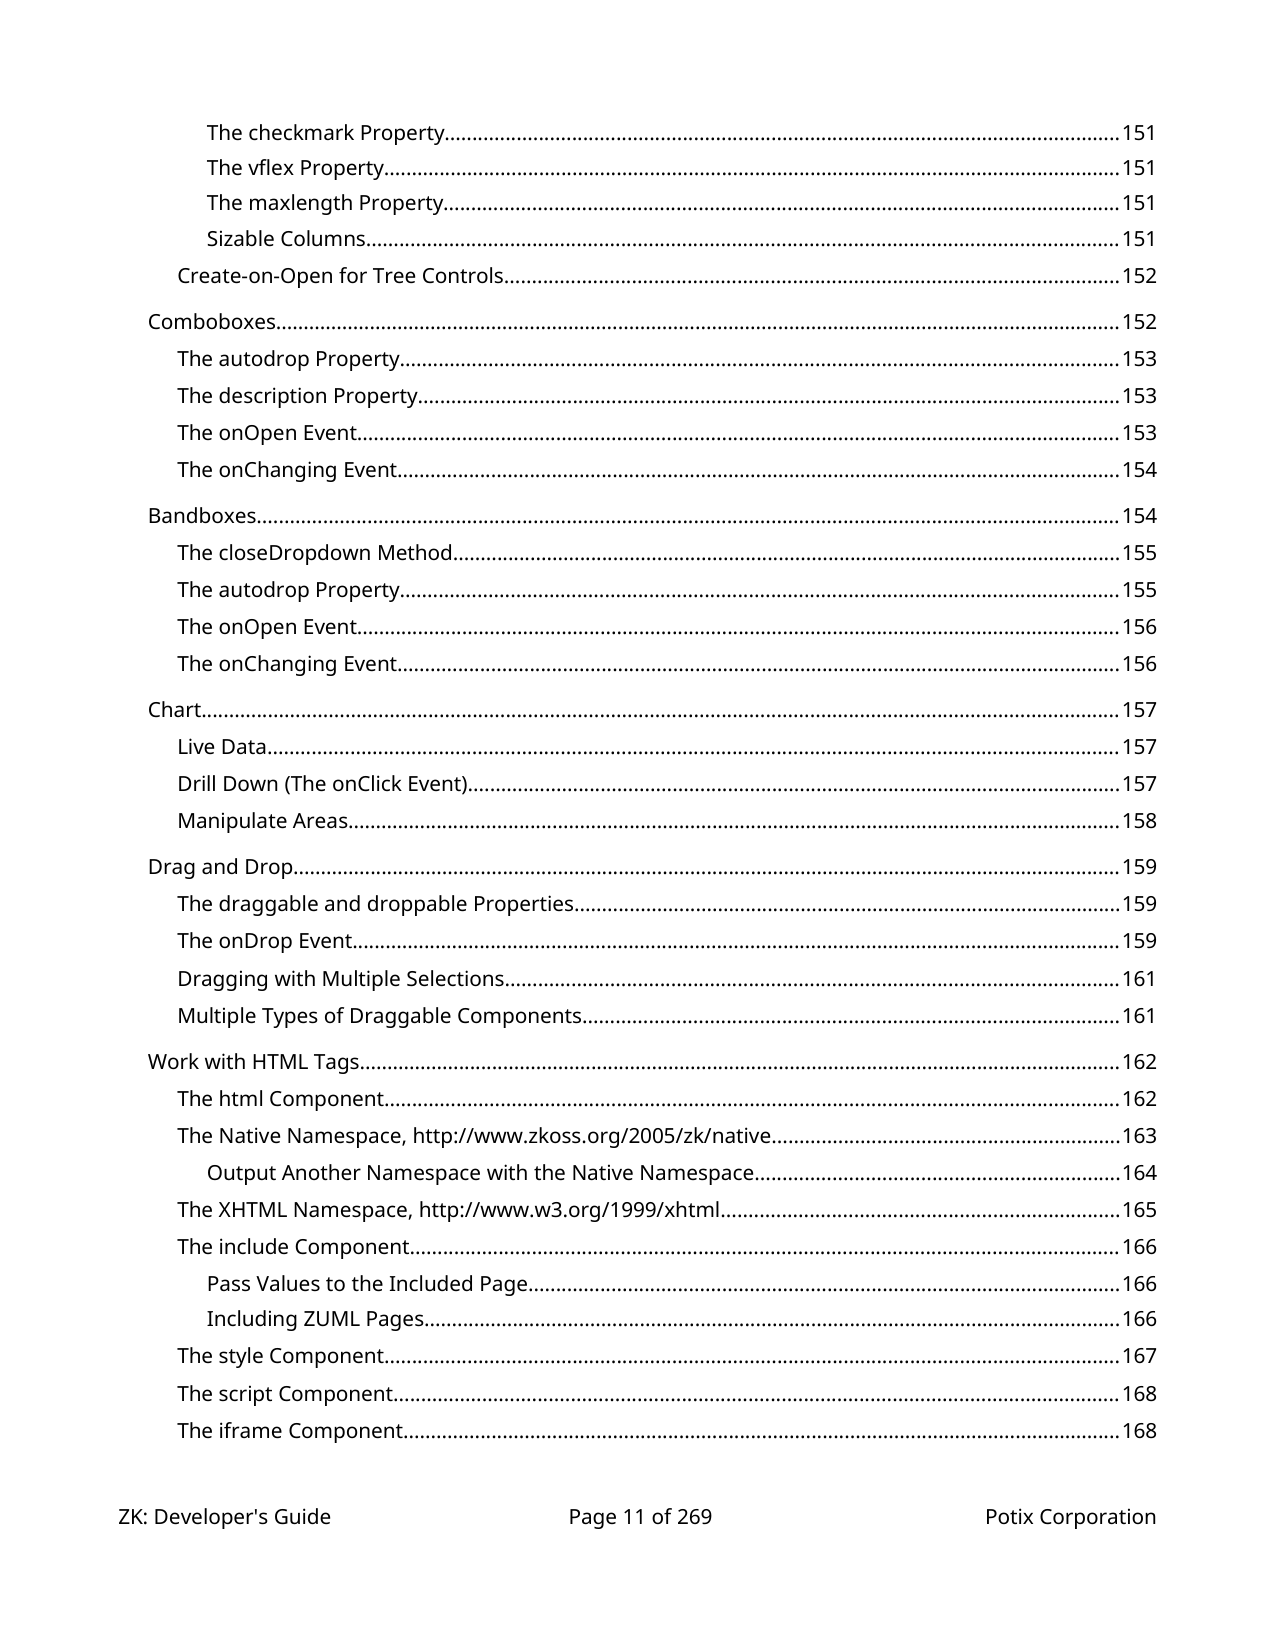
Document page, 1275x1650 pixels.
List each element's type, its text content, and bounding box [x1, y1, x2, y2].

text The maxlength Property 151 [207, 188, 1157, 217]
text The closeDropdown Method 155 [177, 538, 1157, 566]
text The autodrop Property 155 [177, 575, 1157, 603]
text Work with HTML Tags 162 [148, 1047, 1157, 1075]
text Including ZUML Pages 166 [207, 1304, 1157, 1333]
text The script Component 168 [177, 1379, 1157, 1407]
text The onChanging Event 154 [177, 455, 1157, 483]
text The iframe Component 168 [177, 1416, 1157, 1444]
text The Native Namespace, http://www.zkoss.org/2005/zk/native 163 [177, 1121, 1157, 1149]
text Sizable Columns 151 [207, 224, 1157, 252]
text Live Data 157 [177, 732, 1157, 761]
text The onDrop Event 159 [177, 927, 1157, 955]
text The include Component 166 [177, 1232, 1157, 1260]
text The XHTML Namespace, http://www.w3.org/1999/xhtml 165 [177, 1195, 1157, 1223]
text The autodrop Property 153 [177, 344, 1157, 372]
text The vflex Property 151 [207, 153, 1157, 182]
text The style Component 167 [177, 1342, 1157, 1370]
text Manipulate Areas 158 [177, 807, 1157, 835]
text Drill Down (The onClick Event) 157 [177, 769, 1157, 798]
text Pass Values to the Included Page 166 [207, 1269, 1157, 1297]
text The checkmark Property 151 [207, 118, 1157, 146]
text Output Another Namespace with the Native Namespace 164 [207, 1158, 1157, 1186]
text Drag and Drop 159 [148, 852, 1157, 881]
text Create-on-Open for Tree Controls 152 [177, 261, 1157, 289]
text Dragging with Multiple Selections 161 [177, 964, 1157, 992]
text The onChanging Event 156 [177, 649, 1157, 678]
text Chart 157 [148, 695, 1157, 723]
text The html Component 162 [177, 1084, 1157, 1112]
text The onOpen Event 156 [177, 612, 1157, 641]
text Bandboxes 154 [148, 501, 1157, 529]
text The description Property 153 [177, 381, 1157, 409]
text Multiple Types of Draggable Components 161 [177, 1001, 1157, 1029]
text Comboboxes 152 [148, 307, 1157, 335]
text The draggable and droppable Properties 159 [177, 889, 1157, 918]
text The onOpen Event 153 [177, 418, 1157, 446]
